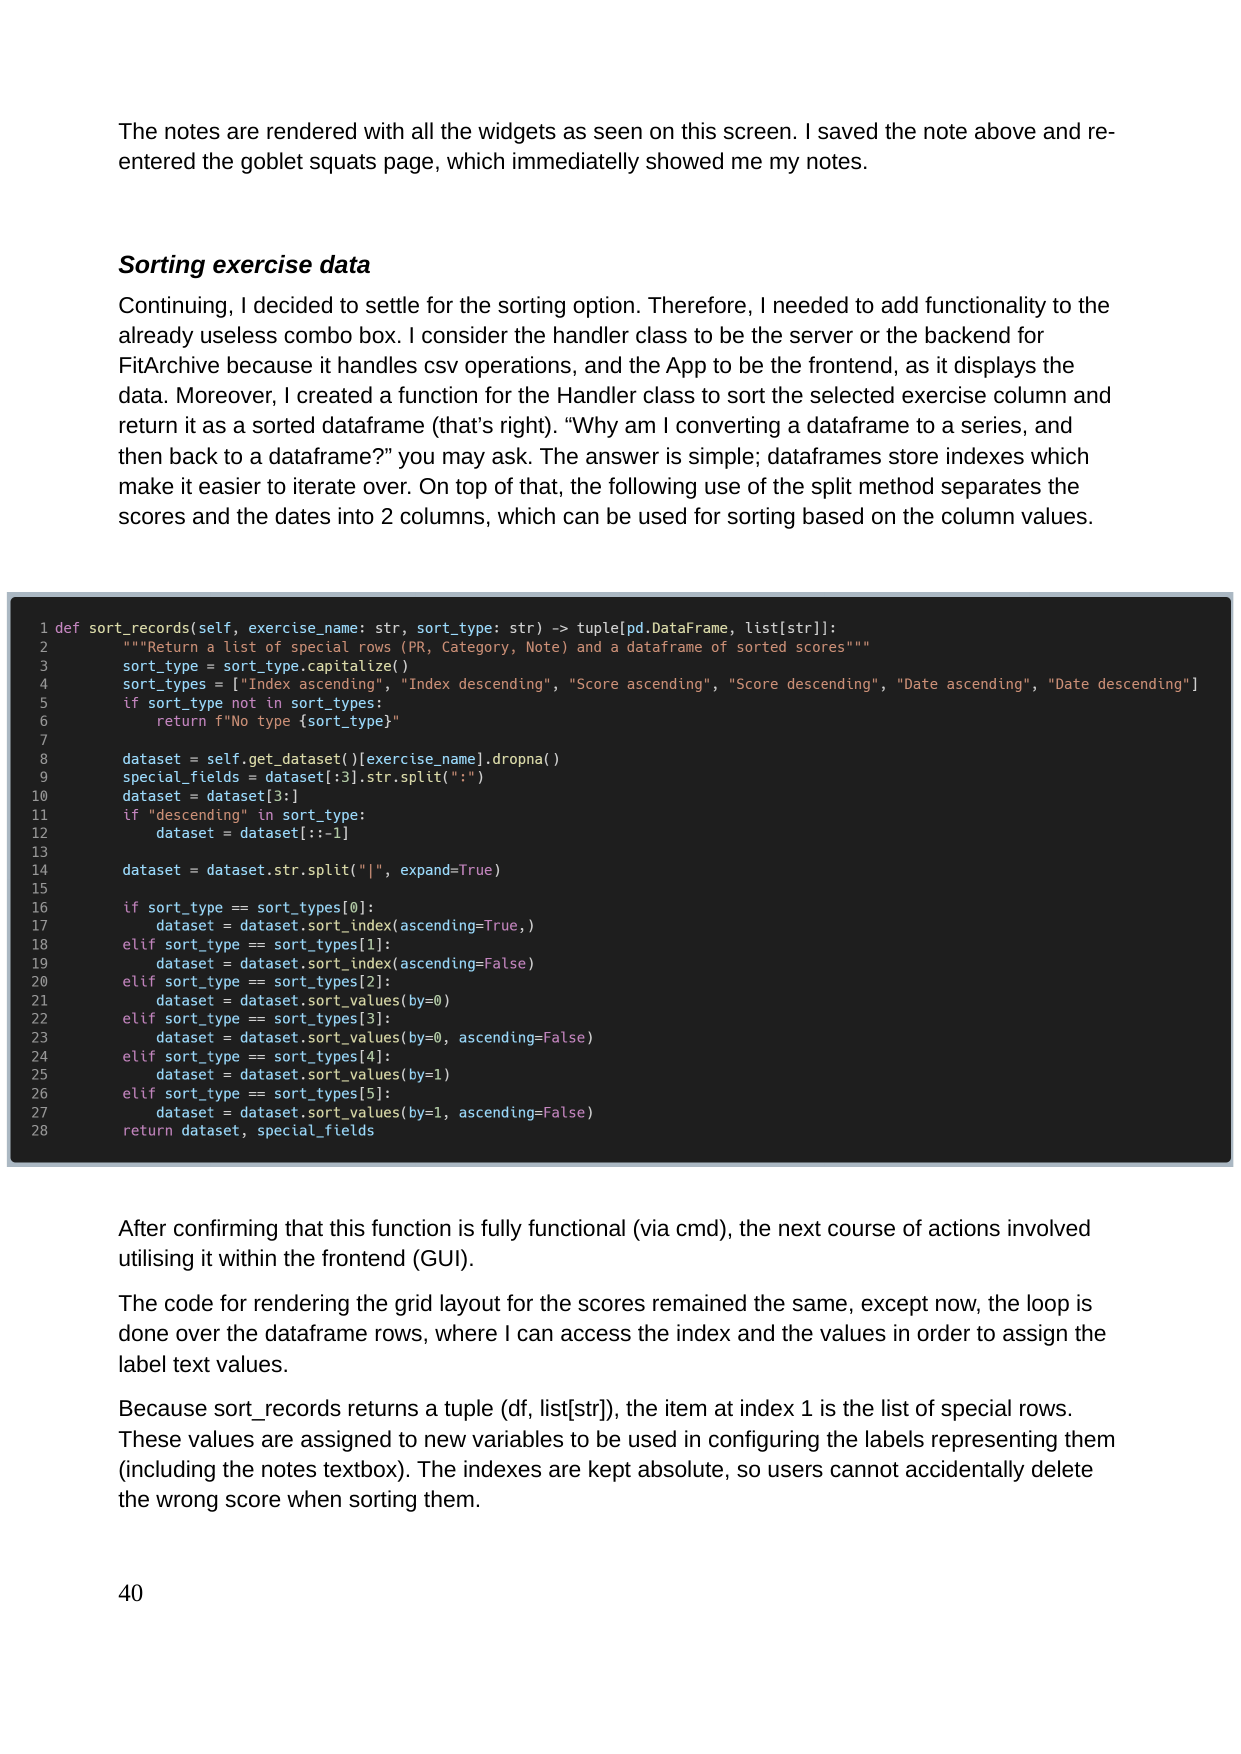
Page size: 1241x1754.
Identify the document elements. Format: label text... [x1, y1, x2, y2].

text Because sort_records returns a tuple (df, list[str]), the item at index 1 is the list of special rows. These values are assigned to new variables to be used in configuring the labels representing them (including the notes textbox). The indexes are kept absolute, so users cannot accidentally delete the wrong score when sorting them. [118, 1395, 1122, 1512]
text Continuing, I decided to settle for the sorting option. Therefore, I needed to add functionality to the already useless combo box. I consider the handler class to be the server or the backend for FitArchive because it handles csv operations, and the App to be the frontend, as it displays the data. Moreover, I created a function for the Handler class to sort the selected exercise column and return it as a sorted dataframe (that’s right). “Why am I converting a dataframe to a series, and then back to a dataframe?” you may ask. The answer is simple; dataframes store indexes which make it easier to iterate over. On top of that, the following use of the split method separates the scores and the dates into 2 columns, which can be used for sorting based on the column values. [118, 292, 1122, 529]
subtitle Sorting exercise data [118, 250, 1122, 279]
text After confirming that this function is fully functional (via cmd), the next course of actions involved utilising it within the frontend (GUI). [118, 1215, 1122, 1272]
text The notes are rendered with all the widgets as seen on this screen. I saved the note above and re-entered the goblet squats page, which immediatelly showed me my notes. [118, 118, 1122, 175]
picture [6, 592, 1234, 1167]
text The code for rendering the grid layout for the scores remained the same, except now, the loop is done over the dataframe rows, where I can access the index and the values in order to assign the label text values. [118, 1290, 1122, 1377]
